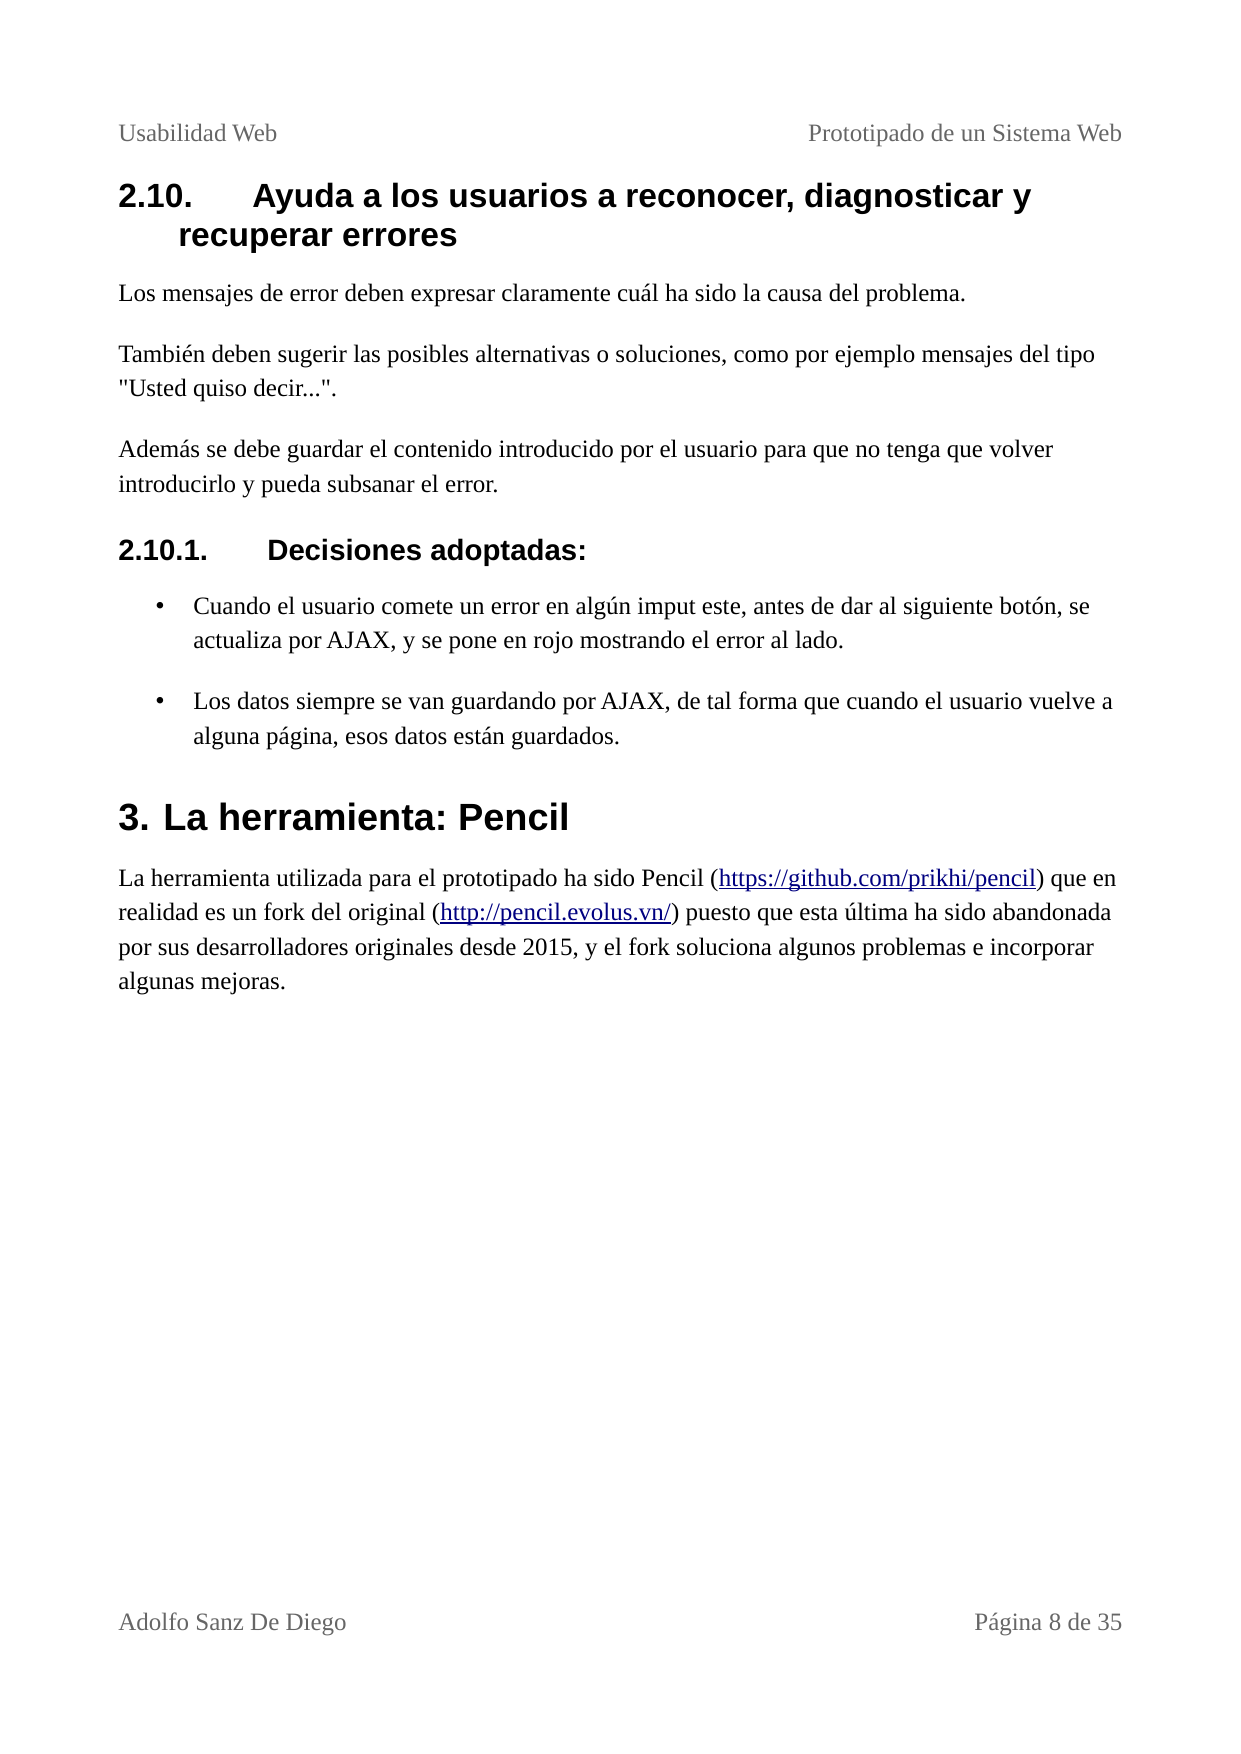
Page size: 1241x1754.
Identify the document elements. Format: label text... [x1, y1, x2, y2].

subtitle Decisiones adoptadas: [118, 533, 1122, 567]
text Los mensajes de error deben expresar claramente cuál ha sido la causa del problema. [118, 278, 1122, 307]
text Además se debe guardar el contenido introducido por el usuario para que no tenga que volver introducirlo y pueda subsanar el error. [118, 434, 1122, 498]
text La herramienta utilizada para el prototipado ha sido Pencil (https://github.com/prikhi/pencil) que en realidad es un fork del original (http://pencil.evolus.vn/) puesto que esta última ha sido abandonada por sus desarrolladores originales desde 2015, y el fork soluciona algunos problemas e incorporar algunas mejoras. [118, 863, 1122, 995]
text También deben sugerir las posibles alternativas o soluciones, como por ejemplo mensajes del tipo "Usted quiso decir...". [118, 339, 1122, 402]
subtitle Ayuda a los usuarios a reconocer, diagnosticar y recuperar errores [118, 176, 1122, 254]
list Los datos siempre se van guardando por AJAX, de tal forma que cuando el usuario vuelve a alguna página, esos datos están guardados. [156, 686, 1122, 749]
list Cuando el usuario comete un error en algún imput este, antes de dar al siguiente botón, se actualiza por AJAX, y se pone en rojo mostrando el error al lado. [156, 591, 1122, 654]
subtitle La herramienta: Pencil [118, 795, 1122, 839]
